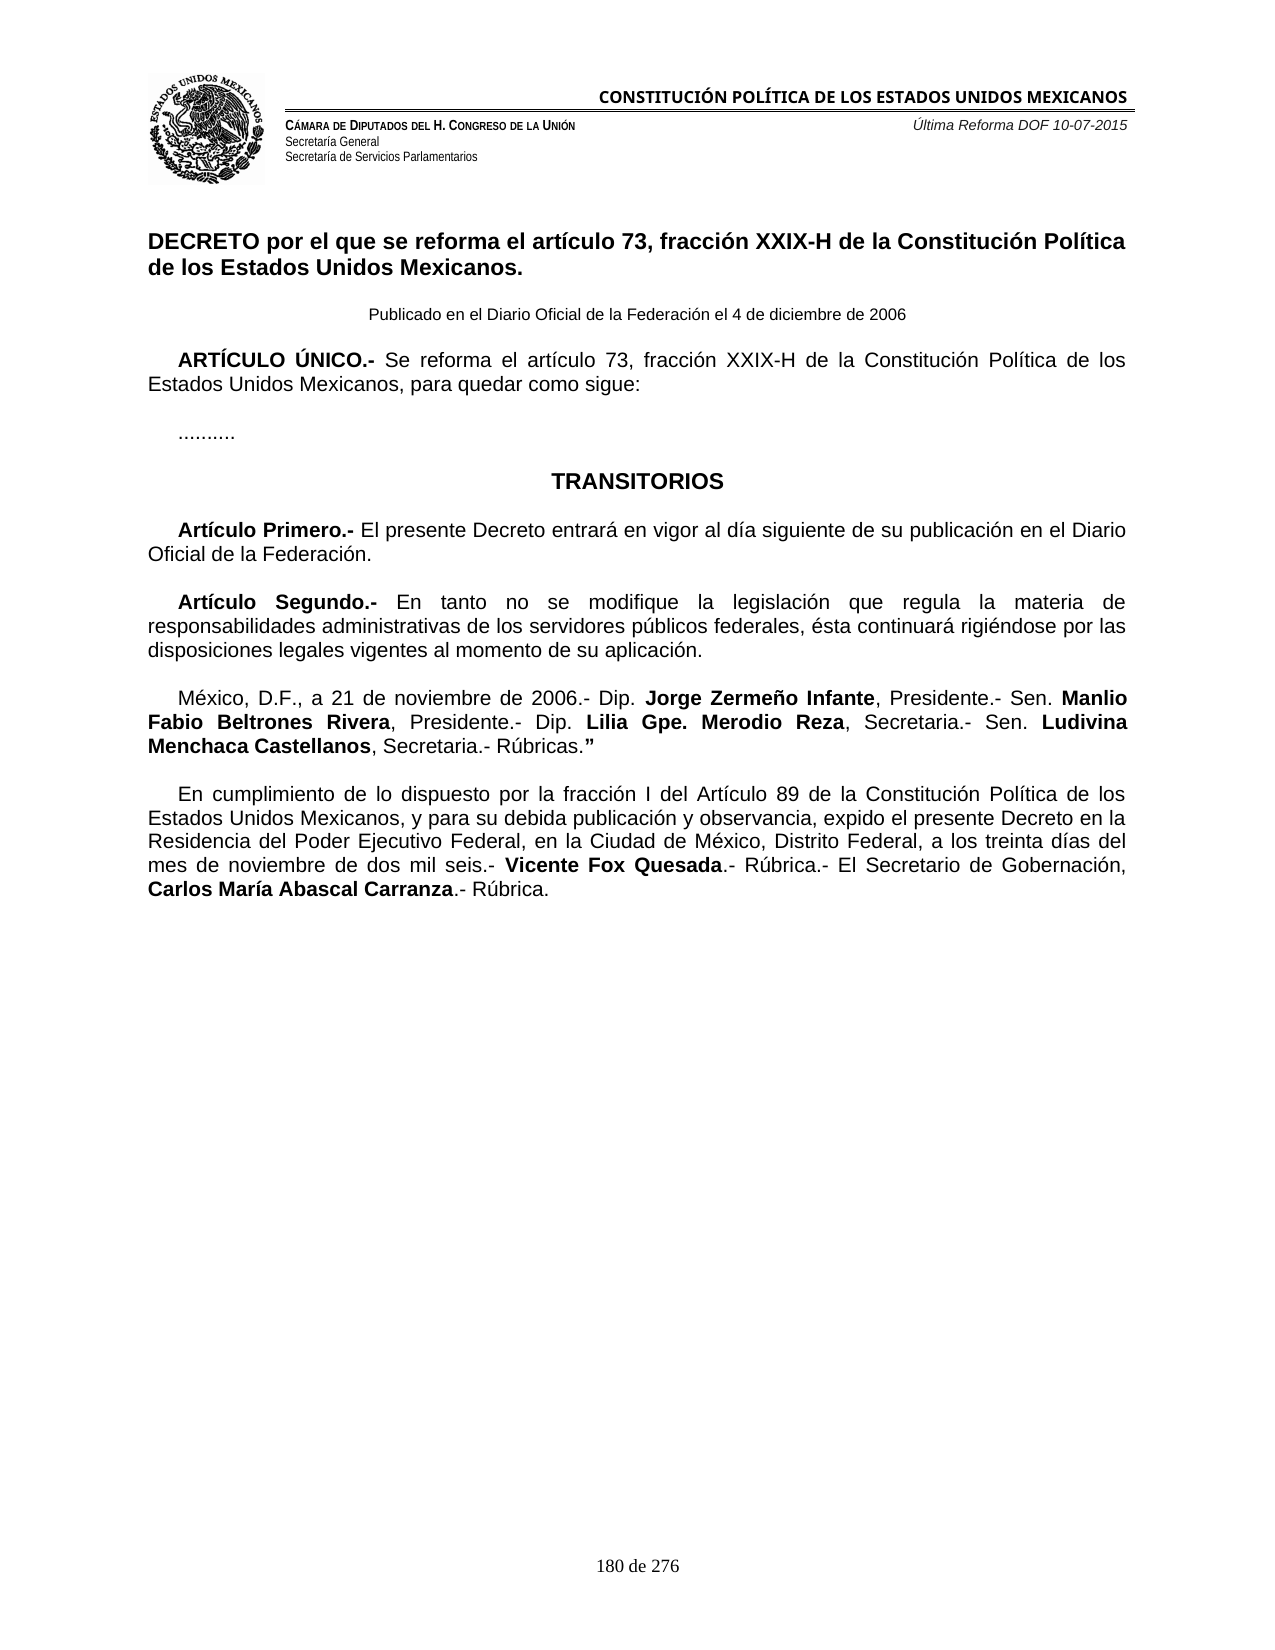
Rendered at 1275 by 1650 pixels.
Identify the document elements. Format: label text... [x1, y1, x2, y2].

text Artículo Primero.- El presente Decreto entrará en vigor al día siguiente de su publicación en el Diario Oficial de la Federación. [148, 518, 1127, 566]
text ARTÍCULO ÚNICO.- Se reforma el artículo 73, fracción XXIX-H de la Constitución Política de los Estados Unidos Mexicanos, para quedar como sigue: [148, 348, 1127, 396]
text En cumplimiento de lo dispuesto por la fracción I del Artículo 89 de la Constitución Política de los Estados Unidos Mexicanos, y para su debida publicación y observancia, expido el presente Decreto en la Residencia del Poder Ejecutivo Federal, en la Ciudad de México, Distrito Federal, a los treinta días del mes de noviembre de dos mil seis.- Vicente Fox Quesada.- Rúbrica.- El Secretario de Gobernación, Carlos María Abascal Carranza.- Rúbrica. [148, 781, 1127, 901]
text DECRETO por el que se reforma el artículo 73, fracción XXIX-H de la Constitución Política de los Estados Unidos Mexicanos. [148, 228, 1127, 281]
text Publicado en el Diario Oficial de la Federación el 4 de diciembre de 2006 [148, 305, 1127, 324]
text Artículo Segundo.- En tanto no se modifique la legislación que regula la materia de responsabilidades administrativas de los servidores públicos federales, ésta continuará rigiéndose por las disposiciones legales vigentes al momento de su aplicación. [148, 590, 1127, 662]
text .......... [148, 420, 1127, 444]
text TRANSITORIOS [148, 468, 1127, 494]
text México, D.F., a 21 de noviembre de 2006.- Dip. Jorge Zermeño Infante, Presidente.- Sen. Manlio Fabio Beltrones Rivera, Presidente.- Dip. Lilia Gpe. Merodio Reza, Secretaria.- Sen. Ludivina Menchaca Castellanos, Secretaria.- Rúbricas.” [148, 686, 1127, 757]
